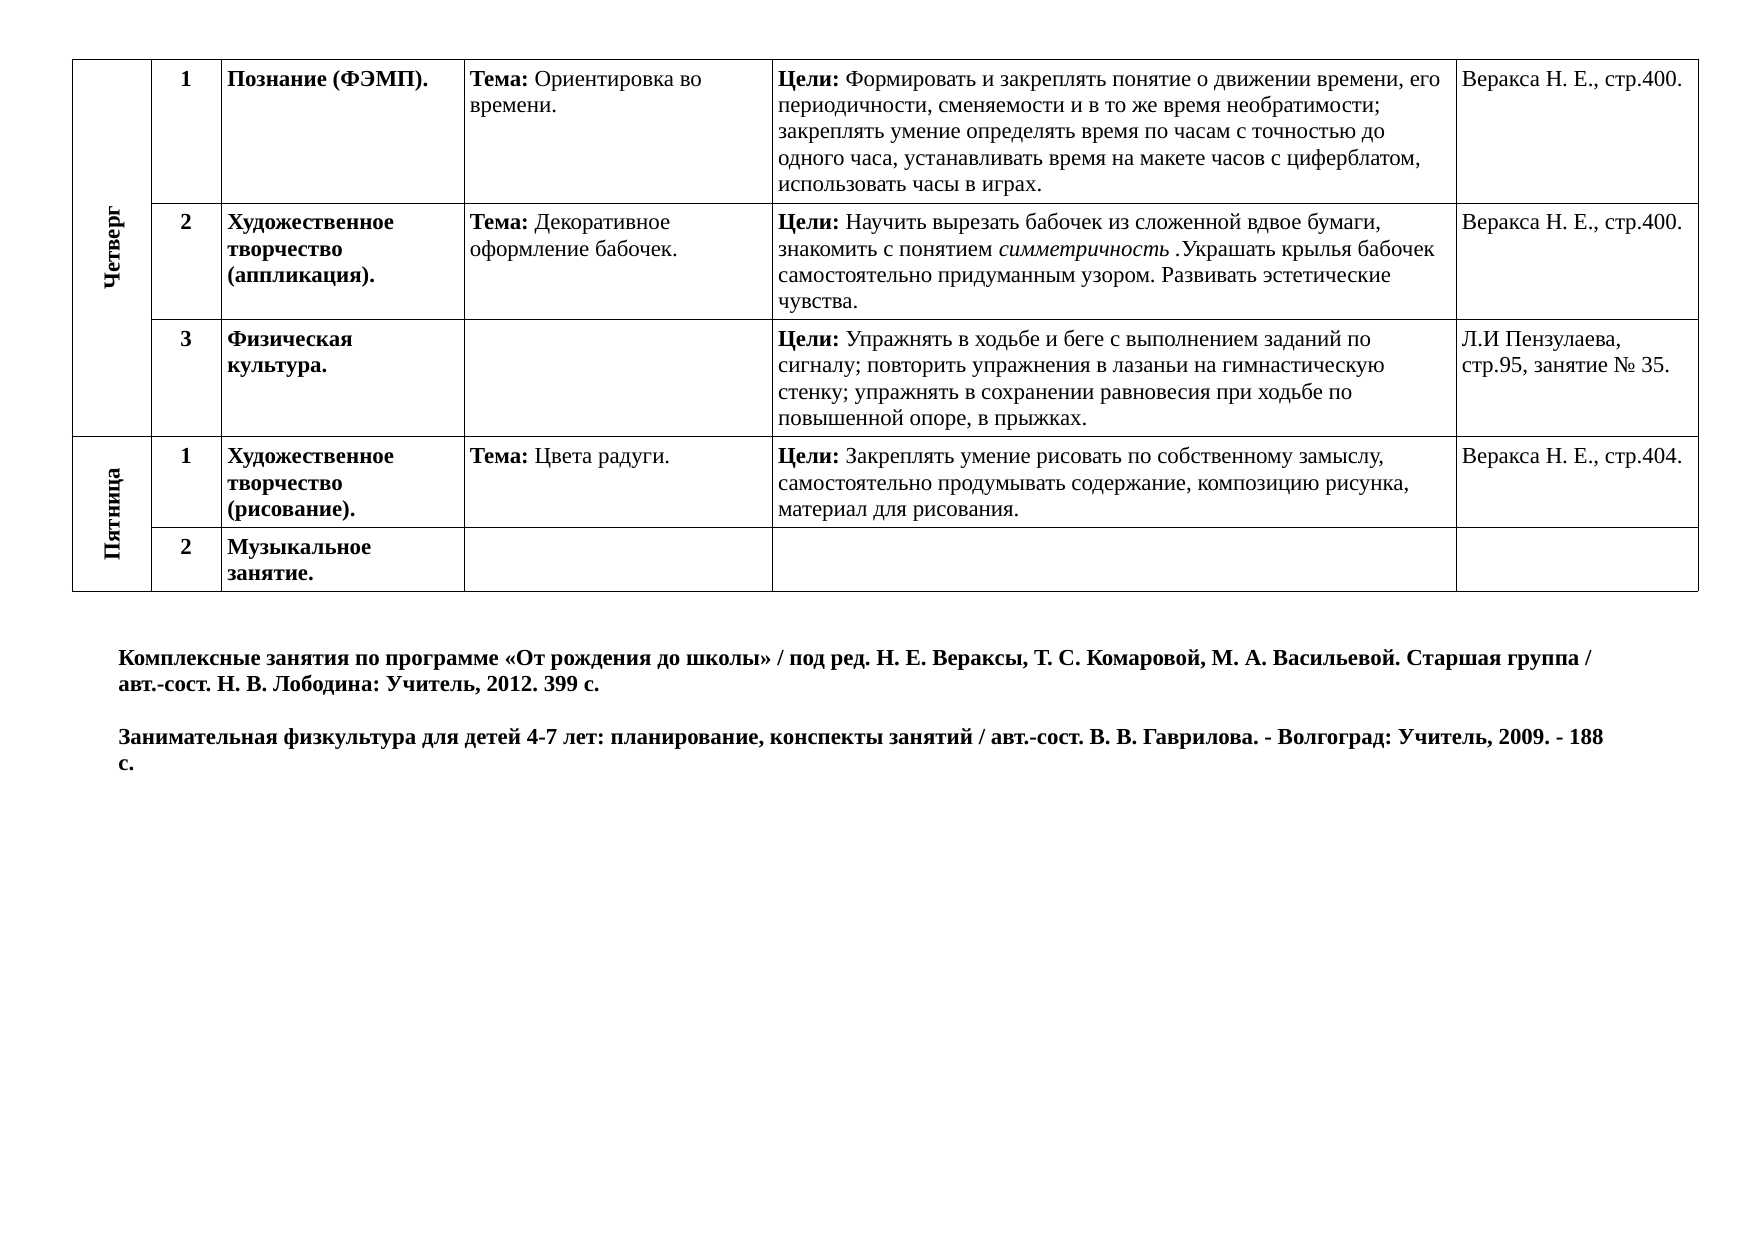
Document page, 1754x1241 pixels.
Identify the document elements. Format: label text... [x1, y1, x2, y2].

table_cell Физическая культура. [222, 320, 464, 436]
table_cell Музыкальное занятие. [222, 528, 464, 591]
table_cell 2 [152, 528, 221, 591]
table_cell Цели: Формировать и закреплять понятие о движении времени, его периодичности, сменяемости и в то же время необратимости; закреплять умение определять время по часам с точностью до одного часа, устанавливать время на макете часов с циферблатом, использовать часы в играх. [773, 60, 1456, 202]
table_cell Познание (ФЭМП). [222, 60, 464, 202]
table_cell [465, 320, 772, 436]
table_cell 1 [152, 437, 221, 527]
table_cell Цели: Научить вырезать бабочек из сложенной вдвое бумаги, знакомить с понятием симметричность .Украшать крылья бабочек самостоятельно придуманным узором. Развивать эстетические чувства. [773, 204, 1456, 319]
table_cell Четверг [73, 60, 151, 436]
table_cell 3 [152, 320, 221, 436]
table_cell Пятница [73, 437, 151, 591]
table_cell [1457, 528, 1698, 591]
table_cell Тема: Декоративное оформление бабочек. [465, 204, 772, 319]
table_cell Цели: Упражнять в ходьбе и беге с выполнением заданий по сигналу; повторить упражнения в лазаньи на гимнастическую стенку; упражнять в сохранении равновесия при ходьбе по повышенной опоре, в прыжках. [773, 320, 1456, 436]
text Занимательная физкультура для детей 4-7 лет: планирование, конспекты занятий / авт.-сост. В. В. Гаврилова. - Волгоград: Учитель, 2009. - 188 с. [118, 723, 1626, 776]
table_cell Художественное творчество (рисование). [222, 437, 464, 527]
table_cell Л.И Пензулаева, стр.95, занятие № 35. [1457, 320, 1698, 436]
table_cell 1 [152, 60, 221, 202]
table_cell Художественное творчество (аппликация). [222, 204, 464, 319]
table_cell [465, 528, 772, 591]
table_cell Тема: Цвета радуги. [465, 437, 772, 527]
table_cell Цели: Закреплять умение рисовать по собственному замыслу, самостоятельно продумывать содержание, композицию рисунка, материал для рисования. [773, 437, 1456, 527]
table_cell [773, 528, 1456, 591]
table_cell Веракса Н. Е., стр.400. [1457, 204, 1698, 319]
text Комплексные занятия по программе «От рождения до школы» / под ред. Н. Е. Вераксы, Т. С. Комаровой, М. А. Васильевой. Старшая группа / авт.-сост. Н. В. Лободина: Учитель, 2012. 399 с. [118, 644, 1626, 697]
table_cell 2 [152, 204, 221, 319]
table_cell Веракса Н. Е., стр.400. [1457, 60, 1698, 202]
table_cell Веракса Н. Е., стр.404. [1457, 437, 1698, 527]
table_cell Тема: Ориентировка во времени. [465, 60, 772, 202]
